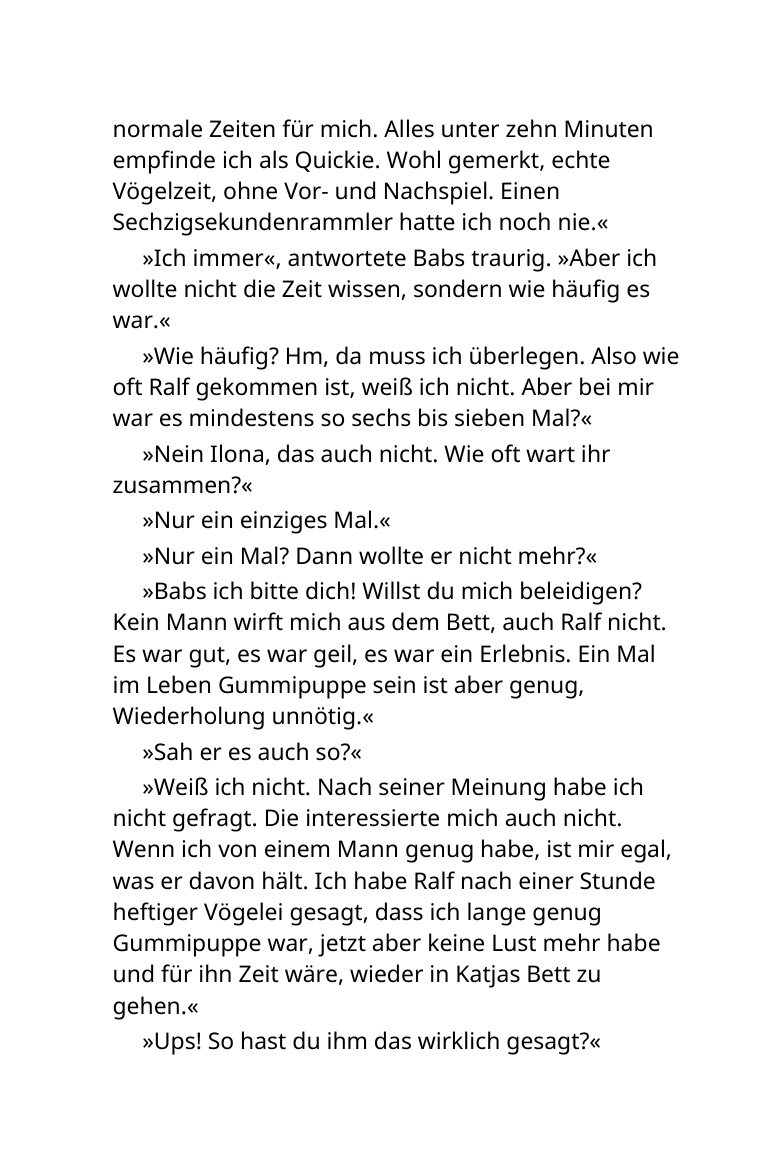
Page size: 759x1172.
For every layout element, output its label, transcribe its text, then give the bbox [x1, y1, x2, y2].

text »Nein Ilona, das auch nicht. Wie oft wart ihr zusammen?« [112, 437, 684, 500]
text »Ich immer«, antwortete Babs traurig. »Aber ich wollte nicht die Zeit wissen, sondern wie häufig es war.« [112, 242, 684, 335]
text »Nur ein einziges Mal.« [112, 504, 684, 535]
text »Weiß ich nicht. Nach seiner Meinung habe ich nicht gefragt. Die interessierte mich auch nicht. Wenn ich von einem Mann genug habe, ist mir egal, was er davon hält. Ich habe Ralf nach einer Stunde heftiger Vögelei gesagt, dass ich lange genug Gummipuppe war, jetzt aber keine Lust mehr habe und für ihn Zeit wäre, wieder in Katjas Bett zu gehen.« [112, 771, 684, 1021]
text »Wie häufig? Hm, da muss ich überlegen. Also wie oft Ralf gekommen ist, weiß ich nicht. Aber bei mir war es mindestens so sechs bis sieben Mal?« [112, 339, 684, 433]
text normale Zeiten für mich. Alles unter zehn Minuten empfinde ich als Quickie. Wohl gemerkt, echte Vögelzeit, ohne Vor- und Nachspiel. Einen Sechzigsekundenrammler hatte ich noch nie.« [112, 112, 684, 237]
text »Babs ich bitte dich! Willst du mich beleidigen? Kein Mann wirft mich aus dem Bett, auch Ralf nicht. Es war gut, es war geil, es war ein Erlebnis. Ein Mal im Leben Gummipuppe sein ist aber genug, Wiederholung unnötig.« [112, 575, 684, 731]
text »Nur ein Mal? Dann wollte er nicht mehr?« [112, 539, 684, 571]
text »Ups! So hast du ihm das wirklich gesagt?« [112, 1025, 684, 1056]
text »Sah er es auch so?« [112, 735, 684, 767]
